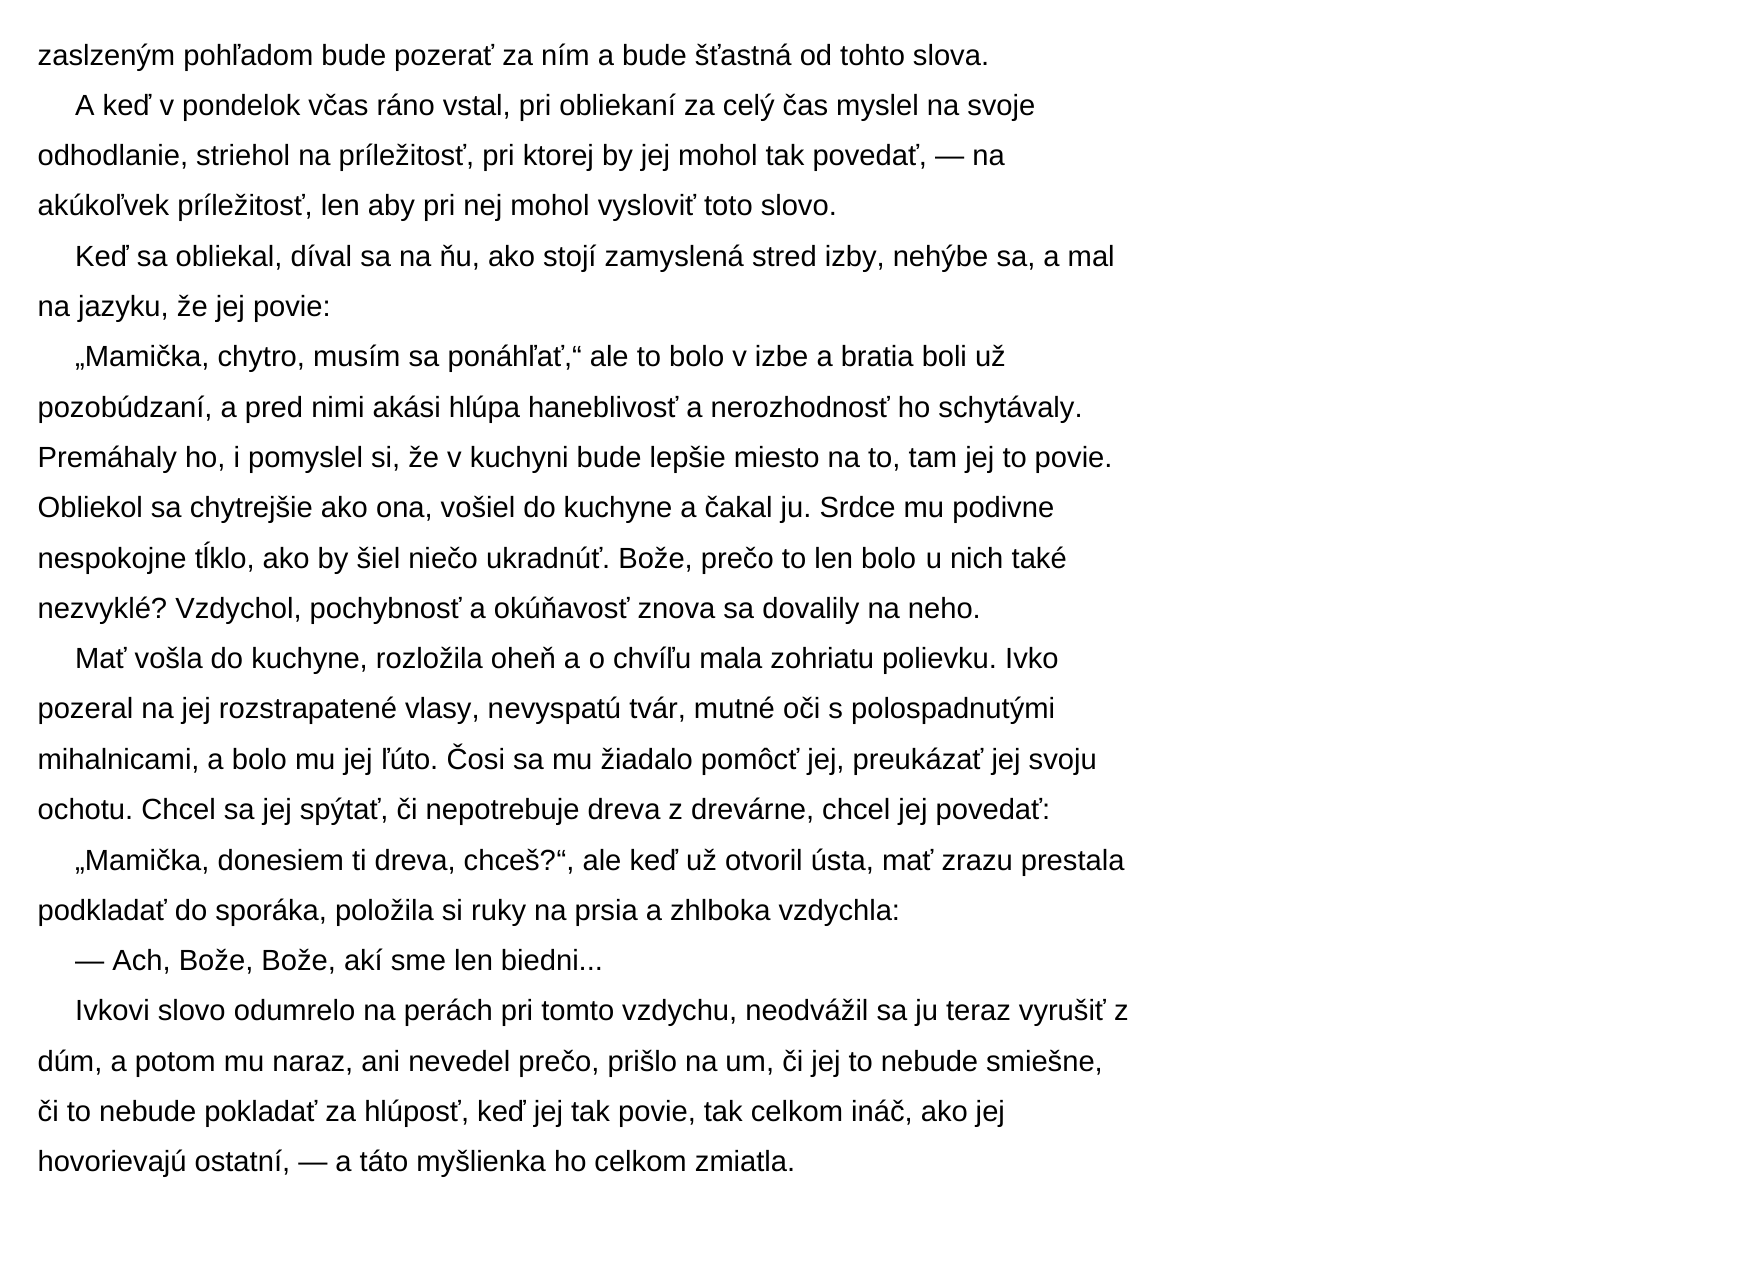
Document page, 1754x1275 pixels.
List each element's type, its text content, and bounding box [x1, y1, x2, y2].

text „Mamička, donesiem ti dreva, chceš?“, ale keď už otvoril ústa, mať zrazu prestala podkladať do sporáka, položila si ruky na prsia a zhlboka vzdychla: [37, 842, 1130, 926]
text — Ach, Bože, Bože, akí sme len biedni... [37, 943, 1130, 977]
text A keď v pondelok včas ráno vstal, pri obliekaní za celý čas myslel na svoje odhodlanie, striehol na príležitosť, pri ktorej by jej mohol tak povedať, — na akúkoľvek príležitosť, len aby pri nej mohol vysloviť toto slovo. [37, 88, 1130, 222]
text Ivkovi slovo odumrelo na perách pri tomto vzdychu, neodvážil sa ju teraz vyrušiť z dúm, a potom mu naraz, ani nevedel prečo, prišlo na um, či jej to nebude smiešne, či to nebude pokladať za hlúposť, keď jej tak povie, tak celkom ináč, ako jej hovorievajú ostatní, — a táto myšlienka ho celkom zmiatla. [37, 993, 1130, 1178]
text „Mamička, chytro, musím sa ponáhľať,“ ale to bolo v izbe a bratia boli už pozobúdzaní, a pred nimi akási hlúpa haneblivosť a nerozhodnosť ho schytávaly. Premáhaly ho, i pomyslel si, že v kuchyni bude lepšie miesto na to, tam jej to povie. Obliekol sa chytrejšie ako ona, vošiel do kuchyne a čakal ju. Srdce mu podivne nespokojne tĺklo, ako by šiel niečo ukradnúť. Bože, prečo to len bolo u nich také nezvyklé? Vzdychol, pochybnosť a okúňavosť znova sa dovalily na neho. [37, 339, 1130, 624]
text Mať vošla do kuchyne, rozložila oheň a o chvíľu mala zohriatu polievku. Ivko pozeral na jej rozstrapatené vlasy, nevyspatú tvár, mutné oči s polospadnutými mihalnicami, a bolo mu jej ľúto. Čosi sa mu žiadalo pomôcť jej, preukázať jej svoju ochotu. Chcel sa jej spýtať, či nepotrebuje dreva z drevárne, chcel jej povedať: [37, 641, 1130, 826]
text Keď sa obliekal, díval sa na ňu, ako stojí zamyslená stred izby, nehýbe sa, a mal na jazyku, že jej povie: [37, 239, 1130, 323]
text zaslzeným pohľadom bude pozerať za ním a bude šťastná od tohto slova. [37, 37, 1130, 71]
